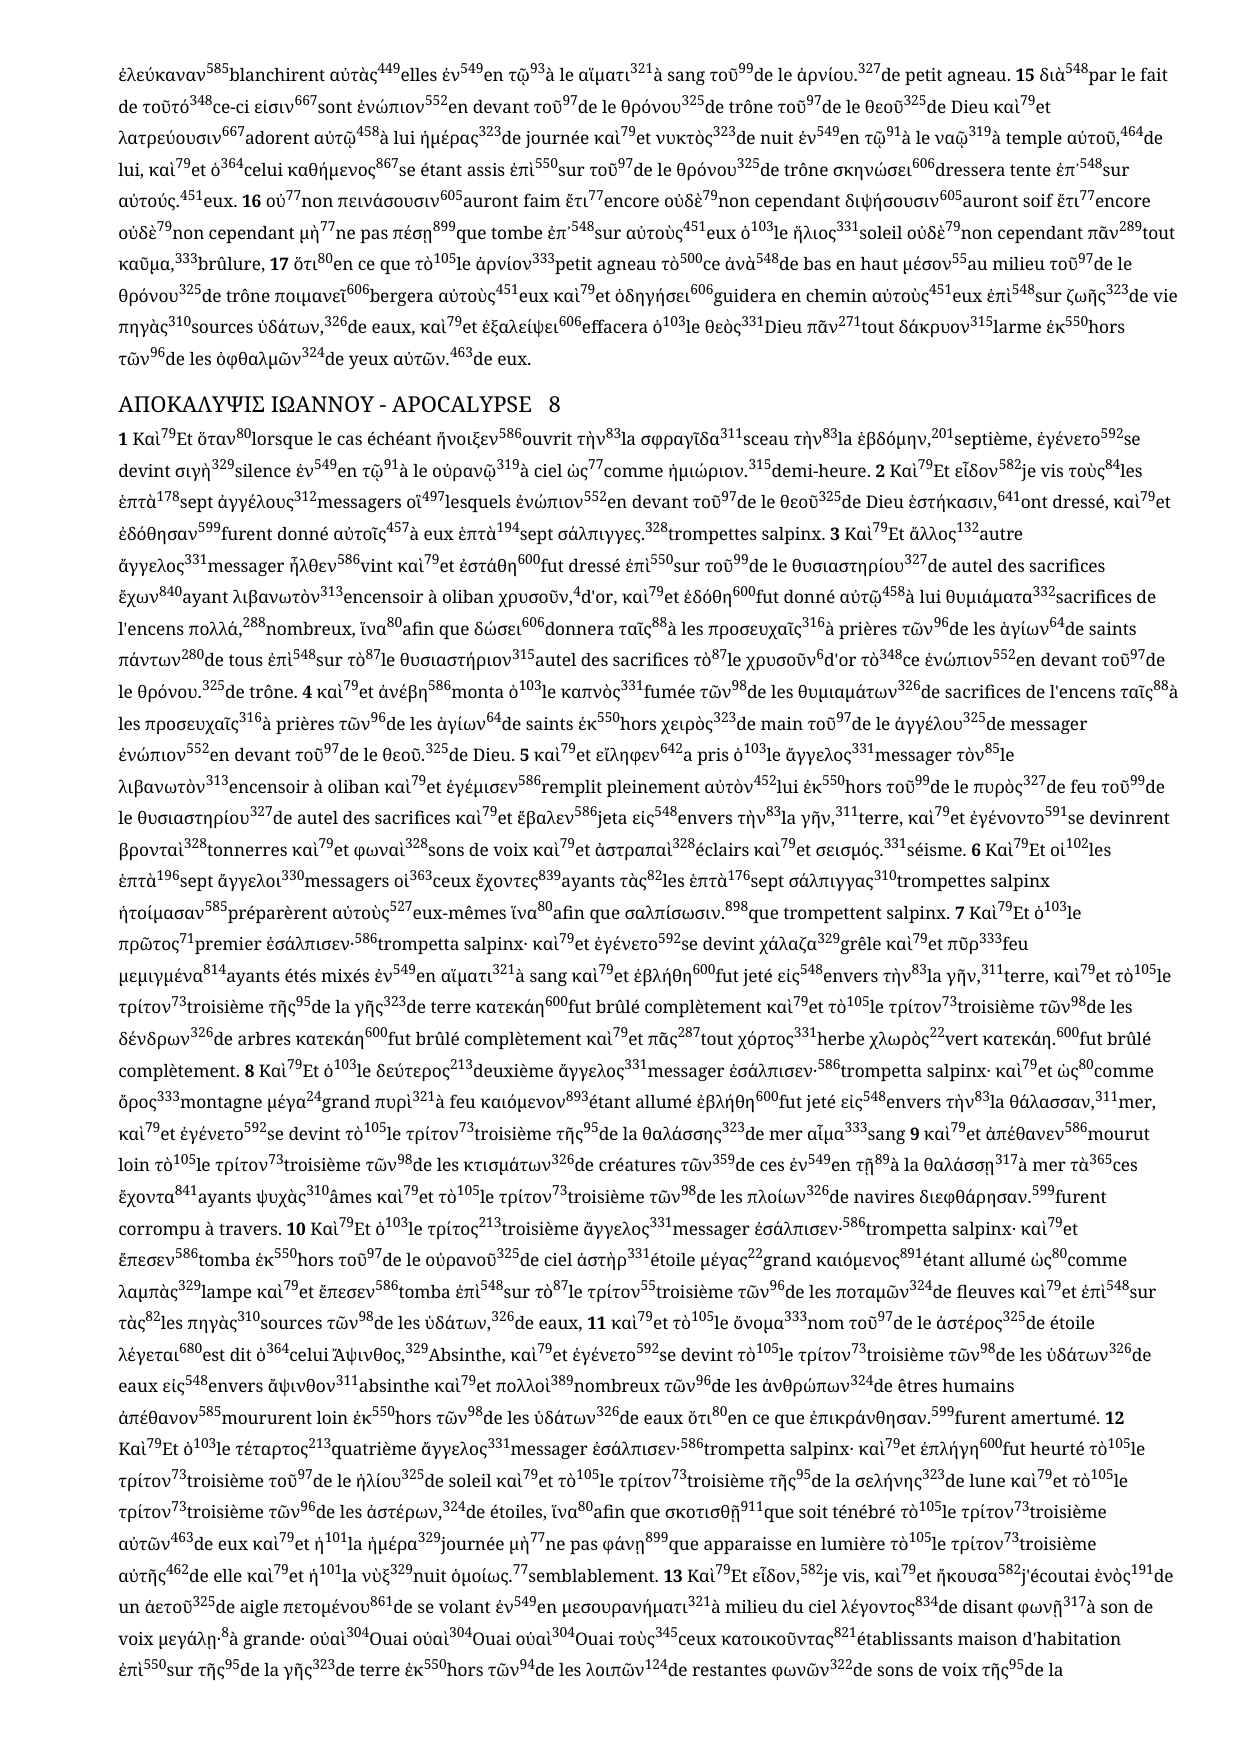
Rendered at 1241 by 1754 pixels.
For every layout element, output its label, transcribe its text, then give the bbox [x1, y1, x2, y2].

text 1 Μετὰ548Après τοῦτο348ce-ci εἶδον582je vis τέσσαρας178quatre ἀγγέλους312messagers ἑστῶτας769ayants dressés ἐπὶ548sur τὰς82les τέσσαρας176quatre γωνίας310coins τῆς95de la γῆς,323de terre, κρατοῦντας821saisissants avec force τοὺς84les τέσσαρας178quatre ἀνέμους312vents τῆς95de la γῆς323de terre ἵνα80afin que μὴ79ne pas πνέῃ921que souffle ἄνεμος331vent ἐπὶ550sur τῆς95de la γῆς323de terre μήτε79et ni ἐπὶ550sur τῆς95de la θαλάσσης323de mer μήτε79et ni ἐπὶ548sur πᾶν271tout δένδρον.315arbre. 2 Καὶ79Et εἶδον582je vis ἄλλον115autre ἄγγελον313messager ἀναβαίνοντα822montant ἀπὸ550au loin ἀνατολῆς323de levant ἡλίου325de soleil ἔχοντα822ayant σφραγῖδα311sceau θεοῦ325de Dieu ζῶντος,834de vivant, καὶ79et ἔκραξεν586croassa φωνῇ317à son de voix μεγάλῃ8à grande τοῖς90à les τέσσαρσιν184à quatre ἀγγέλοις318à messagers οἷς485à lesquels ἐδόθη600fut donné αὐτοῖς457à eux ἀδικῆσαι681faire injustice τὴν83la γῆν311terre καὶ79et τὴν83la θάλασσαν311mer 3 λέγων·840disant· μὴ77ne pas ἀδικήσητε896que vous fassiez injustice τὴν83la γῆν311terre μήτε79et ni τὴν83la θάλασσαν311mer μήτε79et ni τὰ86les δένδρα,314arbres, ἄχρι80jusqu'à l'extrémité σφραγίσωμεν894que nous scellions τοὺς84les δούλους312mâles esclaves τοῦ97de le θεοῦ325de Dieu ἡμῶν423de nous ἐπὶ550sur τῶν98de les μετώπων326de fronts αὐτῶν.463de eux. 4 Καὶ79Et ἤκουσα582j'écoutai τὸν85le ἀριθμὸν313nombre τῶν357de ceux ἐσφραγισμένων,806de ayants étés scellés, ἑκατὸν194cent τεσσεράκοντα194quarante τέσσαρες194quatre χιλιάδες,328milliers, ἐσφραγισμένοι812ayants étés scellés ἐκ550hors πάσης279de toute φυλῆς323de tribu υἱῶν324de fils Ἰσραήλ·325de Israël· 5 ἐκ550hors φυλῆς323de tribu Ἰούδα325de Iouda δώδεκα194douze χιλιάδες328milliers ἐσφραγισμένοι,812ayants étés scellés, ἐκ550hors φυλῆς323de tribu Ῥουβὴν325de Rouben δώδεκα194douze χιλιάδες,328milliers, ἐκ550hors φυλῆς323de tribu Γὰδ325de Gad δώδεκα194douze χιλιάδες,328milliers, 6 ἐκ550hors φυλῆς323de tribu Ἀσὴρ325de Aser δώδεκα194douze χιλιάδες,328milliers, ἐκ550hors φυλῆς323de tribu Νεφθαλὶμ325de Nephthalim δώδεκα194douze χιλιάδες,328milliers, ἐκ550hors φυλῆς323de tribu Μανασσῆ325de Manassé δώδεκα194douze χιλιάδες,328milliers, 7 ἐκ550hors φυλῆς323de tribu Συμεὼν325de Syméon δώδεκα194douze χιλιάδες,328milliers, ἐκ550hors φυλῆς323de tribu Λευὶ325de Lévi δώδεκα194douze χιλιάδες,328milliers, ἐκ550hors φυλῆς323de tribu Ἰσσαχὰρ325de Isachar δώδεκα194douze χιλιάδες,328milliers, 8 ἐκ550hors φυλῆς323de tribu Ζαβουλὼν325de Zaboulon δώδεκα194douze χιλιάδες,328milliers, ἐκ550hors φυλῆς323de tribu Ἰωσὴφ325de Ioseph δώδεκα194douze χιλιάδες,328milliers, ἐκ550hors φυλῆς323de tribu Βενιαμὶν325de Benyamin δώδεκα194douze χιλιάδες328milliers ἐσφραγισμένοι.812ayants étés scellés. 9 Μετὰ548Après ταῦτα347ces-ci εἶδον,582je vis, καὶ79et ἰδοὺ306voici ὄχλος331foule πολύς,287nombreux, ὃν480lequel ἀριθμῆσαι681nombrer αὐτὸν452lui οὐδεὶς390aucun ἐδύνατο,631se pouvait, ἐκ550hors παντὸς283de tout ἔθνους327de ethnie καὶ79et φυλῶν322de tribus καὶ79et λαῶν324de peuples καὶ79et γλωσσῶν322de langues ἑστῶτες782ayants dressés ἐνώπιον552en devant τοῦ97de le θρόνου325de trône καὶ79et ἐνώπιον552en devant τοῦ99de le ἀρνίου327de petit agneau περιβεβλημένους795ayants étés entourés στολὰς310longues robes λευκὰς1blanches καὶ79et φοίνικες330palmiers ἐν549en ταῖς88à les χερσὶν316à mains αὐτῶν,463de eux, 10 καὶ79et κράζουσιν667croassent φωνῇ317à son de voix μεγάλῃ8à grande λέγοντες·839disants· ἡ101la σωτηρία329sauvetage τῷ91à le θεῷ319à Dieu ἡμῶν423de nous τῷ352à celui καθημένῳ855à se étant assis ἐπὶ549sur τῷ91à le θρόνῳ319à trône καὶ79et τῷ93à le ἀρνίῳ.321à petit agneau. 11 Καὶ79Et πάντες286tous οἱ102les ἄγγελοι330messagers εἱστήκεισαν658avaient dressé κύκλῳ552en cercle τοῦ97de le θρόνου325de trône καὶ79et τῶν96de les πρεσβυτέρων64de plus anciens καὶ79et τῶν98de les τεσσάρων192de quatre ζῴων326de êtres vivants καὶ79et ἔπεσαν585tombèrent ἐνώπιον552en devant τοῦ97de le θρόνου325de trône ἐπὶ548sur τὰ86les πρόσωπα314faces αὐτῶν463de eux καὶ79et προσεκύνησαν585prosternèrent vers τῷ91à le θεῷ319à Dieu 12 λέγοντες·839disants· ἀμήν,304amen, ἡ101la εὐλογία329éloge καὶ79et ἡ101la δόξα329gloire καὶ79et ἡ101la σοφία329sagesse καὶ79et ἡ101la εὐχαριστία329action de grâce καὶ79et ἡ101la τιμὴ329valeur καὶ79et ἡ101la δύναμις329puissance καὶ79et ἡ101la ἰσχὺς329ténacité τῷ91à le θεῷ319à Dieu ἡμῶν423de nous εἰς548envers τοὺς84les αἰῶνας312ères τῶν96de les αἰώνων·324de ères· ἀμήν.304amen. 13 Καὶ79Et ἀπεκρίθη600fut répondu εἷς71un ἐκ550hors τῶν96de les πρεσβυτέρων64de plus anciens λέγων840disant μοι·420à moi· οὗτοι363ceux-ci οἱ363ceux περιβεβλημένοι812ayants étés entourés τὰς82les στολὰς310longues robes τὰς82les λευκὰς1blanches τίνες409quels εἰσὶν667sont καὶ79et πόθεν77d'où? ἦλθον;585vinrent; 14 καὶ79et εἴρηκα638j'ai dit αὐτῷ·458à lui· κύριέ337Maître μου,424de moi, σὺ448toi οἶδας.640tu as su. καὶ79et εἶπέν586dit μοι·420à moi· οὗτοί363ceux-ci εἰσιν667sont οἱ363ceux ἐρχόμενοι866se venants ἐκ550hors τῆς95de la θλίψεως323de oppression τῆς95de la μεγάλης14de grande καὶ79et ἔπλυναν585rincèrent τὰς82les στολὰς310longues robes αὐτῶν463de eux καὶ79et ἐλεύκαναν585blanchirent αὐτὰς449elles ἐν549en τῷ93à le αἵματι321à sang τοῦ99de le ἀρνίου.327de petit agneau. 15 διὰ548par le fait de τοῦτό348ce-ci εἰσιν667sont ἐνώπιον552en devant τοῦ97de le θρόνου325de trône τοῦ97de le θεοῦ325de Dieu καὶ79et λατρεύουσιν667adorent αὐτῷ458à lui ἡμέρας323de journée καὶ79et νυκτὸς323de nuit ἐν549en τῷ91à le ναῷ319à temple αὐτοῦ,464de lui, καὶ79et ὁ364celui καθήμενος867se étant assis ἐπὶ550sur τοῦ97de le θρόνου325de trône σκηνώσει606dressera tente ἐπ᾽548sur αὐτούς.451eux. 16 οὐ77non πεινάσουσιν605auront faim ἔτι77encore οὐδὲ79non cependant διψήσουσιν605auront soif ἔτι77encore οὐδὲ79non cependant μὴ77ne pas πέσῃ899que tombe ἐπ᾽548sur αὐτοὺς451eux ὁ103le ἥλιος331soleil οὐδὲ79non cependant πᾶν289tout καῦμα,333brûlure, 17 ὅτι80en ce que τὸ105le ἀρνίον333petit agneau τὸ500ce ἀνὰ548de bas en haut μέσον55au milieu τοῦ97de le θρόνου325de trône ποιμανεῖ606bergera αὐτοὺς451eux καὶ79et ὁδηγήσει606guidera en chemin αὐτοὺς451eux ἐπὶ548sur ζωῆς323de vie πηγὰς310sources ὑδάτων,326de eaux, καὶ79et ἐξαλείψει606effacera ὁ103le θεὸς331Dieu πᾶν271tout δάκρυον315larme ἐκ550hors τῶν96de les ὀφθαλμῶν324de yeux αὐτῶν.463de eux. [118, 59, 1181, 371]
text ΑΠΟΚΑΛΥΨΙΣ ΙΩΑΝΝΟΥ - APOCALYPSE 8 [118, 389, 1181, 419]
text 1 Καὶ79Et ὅταν80lorsque le cas échéant ἤνοιξεν586ouvrit τὴν83la σφραγῖδα311sceau τὴν83la ἑβδόμην,201septième, ἐγένετο592se devint σιγὴ329silence ἐν549en τῷ91à le οὐρανῷ319à ciel ὡς77comme ἡμιώριον.315demi-heure. 2 Καὶ79Et εἶδον582je vis τοὺς84les ἑπτὰ178sept ἀγγέλους312messagers οἳ497lesquels ἐνώπιον552en devant τοῦ97de le θεοῦ325de Dieu ἑστήκασιν,641ont dressé, καὶ79et ἐδόθησαν599furent donné αὐτοῖς457à eux ἑπτὰ194sept σάλπιγγες.328trompettes salpinx. 3 Καὶ79Et ἄλλος132autre ἄγγελος331messager ἦλθεν586vint καὶ79et ἐστάθη600fut dressé ἐπὶ550sur τοῦ99de le θυσιαστηρίου327de autel des sacrifices ἔχων840ayant λιβανωτὸν313encensoir à oliban χρυσοῦν,4d'or, καὶ79et ἐδόθη600fut donné αὐτῷ458à lui θυμιάματα332sacrifices de l'encens πολλά,288nombreux, ἵνα80afin que δώσει606donnera ταῖς88à les προσευχαῖς316à prières τῶν96de les ἁγίων64de saints πάντων280de tous ἐπὶ548sur τὸ87le θυσιαστήριον315autel des sacrifices τὸ87le χρυσοῦν6d'or τὸ348ce ἐνώπιον552en devant τοῦ97de le θρόνου.325de trône. 4 καὶ79et ἀνέβη586monta ὁ103le καπνὸς331fumée τῶν98de les θυμιαμάτων326de sacrifices de l'encens ταῖς88à les προσευχαῖς316à prières τῶν96de les ἁγίων64de saints ἐκ550hors χειρὸς323de main τοῦ97de le ἀγγέλου325de messager ἐνώπιον552en devant τοῦ97de le θεοῦ.325de Dieu. 5 καὶ79et εἴληφεν642a pris ὁ103le ἄγγελος331messager τὸν85le λιβανωτὸν313encensoir à oliban καὶ79et ἐγέμισεν586remplit pleinement αὐτὸν452lui ἐκ550hors τοῦ99de le πυρὸς327de feu τοῦ99de le θυσιαστηρίου327de autel des sacrifices καὶ79et ἔβαλεν586jeta εἰς548envers τὴν83la γῆν,311terre, καὶ79et ἐγένοντο591se devinrent βρονταὶ328tonnerres καὶ79et φωναὶ328sons de voix καὶ79et ἀστραπαὶ328éclairs καὶ79et σεισμός.331séisme. 6 Καὶ79Et οἱ102les ἑπτὰ196sept ἄγγελοι330messagers οἱ363ceux ἔχοντες839ayants τὰς82les ἑπτὰ176sept σάλπιγγας310trompettes salpinx ἡτοίμασαν585préparèrent αὐτοὺς527eux-mêmes ἵνα80afin que σαλπίσωσιν.898que trompettent salpinx. 7 Καὶ79Et ὁ103le πρῶτος71premier ἐσάλπισεν·586trompetta salpinx· καὶ79et ἐγένετο592se devint χάλαζα329grêle καὶ79et πῦρ333feu μεμιγμένα814ayants étés mixés ἐν549en αἵματι321à sang καὶ79et ἐβλήθη600fut jeté εἰς548envers τὴν83la γῆν,311terre, καὶ79et τὸ105le τρίτον73troisième τῆς95de la γῆς323de terre κατεκάη600fut brûlé complètement καὶ79et τὸ105le τρίτον73troisième τῶν98de les δένδρων326de arbres κατεκάη600fut brûlé complètement καὶ79et πᾶς287tout χόρτος331herbe χλωρὸς22vert κατεκάη.600fut brûlé complètement. 8 Καὶ79Et ὁ103le δεύτερος213deuxième ἄγγελος331messager ἐσάλπισεν·586trompetta salpinx· καὶ79et ὡς80comme ὄρος333montagne μέγα24grand πυρὶ321à feu καιόμενον893étant allumé ἐβλήθη600fut jeté εἰς548envers τὴν83la θάλασσαν,311mer, καὶ79et ἐγένετο592se devint τὸ105le τρίτον73troisième τῆς95de la θαλάσσης323de mer αἷμα333sang 9 καὶ79et ἀπέθανεν586mourut loin τὸ105le τρίτον73troisième τῶν98de les κτισμάτων326de créatures τῶν359de ces ἐν549en τῇ89à la θαλάσσῃ317à mer τὰ365ces ἔχοντα841ayants ψυχὰς310âmes καὶ79et τὸ105le τρίτον73troisième τῶν98de les πλοίων326de navires διεφθάρησαν.599furent corrompu à travers. 10 Καὶ79Et ὁ103le τρίτος213troisième ἄγγελος331messager ἐσάλπισεν·586trompetta salpinx· καὶ79et ἔπεσεν586tomba ἐκ550hors τοῦ97de le οὐρανοῦ325de ciel ἀστὴρ331étoile μέγας22grand καιόμενος891étant allumé ὡς80comme λαμπὰς329lampe καὶ79et ἔπεσεν586tomba ἐπὶ548sur τὸ87le τρίτον55troisième τῶν96de les ποταμῶν324de fleuves καὶ79et ἐπὶ548sur τὰς82les πηγὰς310sources τῶν98de les ὑδάτων,326de eaux, 11 καὶ79et τὸ105le ὄνομα333nom τοῦ97de le ἀστέρος325de étoile λέγεται680est dit ὁ364celui Ἄψινθος,329Absinthe, καὶ79et ἐγένετο592se devint τὸ105le τρίτον73troisième τῶν98de les ὑδάτων326de eaux εἰς548envers ἄψινθον311absinthe καὶ79et πολλοὶ389nombreux τῶν96de les ἀνθρώπων324de êtres humains ἀπέθανον585moururent loin ἐκ550hors τῶν98de les ὑδάτων326de eaux ὅτι80en ce que ἐπικράνθησαν.599furent amertumé. 12 Καὶ79Et ὁ103le τέταρτος213quatrième ἄγγελος331messager ἐσάλπισεν·586trompetta salpinx· καὶ79et ἐπλήγη600fut heurté τὸ105le τρίτον73troisième τοῦ97de le ἡλίου325de soleil καὶ79et τὸ105le τρίτον73troisième τῆς95de la σελήνης323de lune καὶ79et τὸ105le τρίτον73troisième τῶν96de les ἀστέρων,324de étoiles, ἵνα80afin que σκοτισθῇ911que soit ténébré τὸ105le τρίτον73troisième αὐτῶν463de eux καὶ79et ἡ101la ἡμέρα329journée μὴ77ne pas φάνῃ899que apparaisse en lumière τὸ105le τρίτον73troisième αὐτῆς462de elle καὶ79et ἡ101la νὺξ329nuit ὁμοίως.77semblablement. 13 Καὶ79Et εἶδον,582je vis, καὶ79et ἤκουσα582j'écoutai ἑνὸς191de un ἀετοῦ325de aigle πετομένου861de se volant ἐν549en μεσουρανήματι321à milieu du ciel λέγοντος834de disant φωνῇ317à son de voix μεγάλῃ·8à grande· οὐαὶ304Ouai οὐαὶ304Ouai οὐαὶ304Ouai τοὺς345ceux κατοικοῦντας821établissants maison d'habitation ἐπὶ550sur τῆς95de la γῆς323de terre ἐκ550hors τῶν94de les λοιπῶν124de restantes φωνῶν322de sons de voix τῆς95de la σάλπιγγος323de trompette salpinx τῶν96de les τριῶν190de trois ἀγγέλων324de messagers τῶν357de ceux μελλόντων833de imminants σαλπίζειν.689trompetter salpinx. [118, 423, 1181, 1682]
